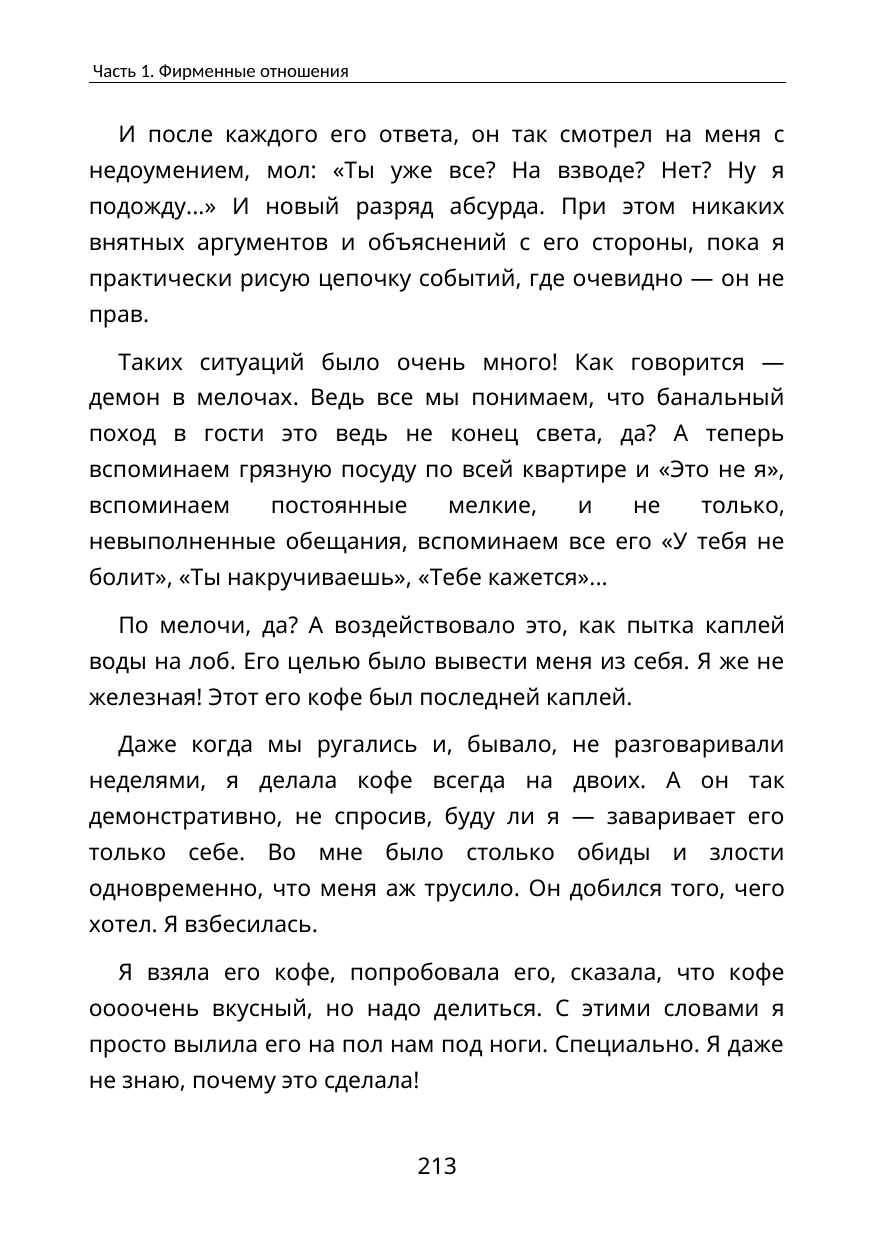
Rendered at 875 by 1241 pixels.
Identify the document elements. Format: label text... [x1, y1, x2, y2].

text По мелочи, да? А воздействовало это, как пытка каплей воды на лоб. Его целью было вывести меня из себя. Я же не железная! Этот его кофе был последней каплей. [88, 609, 786, 712]
text И после каждого его ответа, он так смотрел на меня с недоумением, мол: «Ты уже все? На взводе? Нет? Ну я подожду...» И новый разряд абсурда. При этом никаких внятных аргументов и объяснений с его стороны, пока я практически рисую цепочку событий, где очевидно — он не прав. [88, 118, 786, 329]
text Я взяла его кофе, попробовала его, сказала, что кофе оооочень вкусный, но надо делиться. С этими словами я просто вылила его на пол нам под ноги. Специально. Я даже не знаю, почему это сделала! [88, 956, 786, 1095]
text Таких ситуаций было очень много! Как говорится — демон в мелочах. Ведь все мы понимаем, что банальный поход в гости это ведь не конец света, да? А теперь вспоминаем грязную посуду по всей квартире и «Это не я», вспоминаем постоянные мелкие, и не только, невыполненные обещания, вспоминаем все его «У тебя не болит», «Ты накручиваешь», «Тебе кажется»... [88, 345, 786, 592]
text Даже когда мы ругались и, бывало, не разговаривали неделями, я делала кофе всегда на двоих. А он так демонстративно, не спросив, буду ли я — заваривает его только себе. Во мне было столько обиды и злости одновременно, что меня аж трусило. Он добился того, чего хотел. Я взбесилась. [88, 728, 786, 939]
